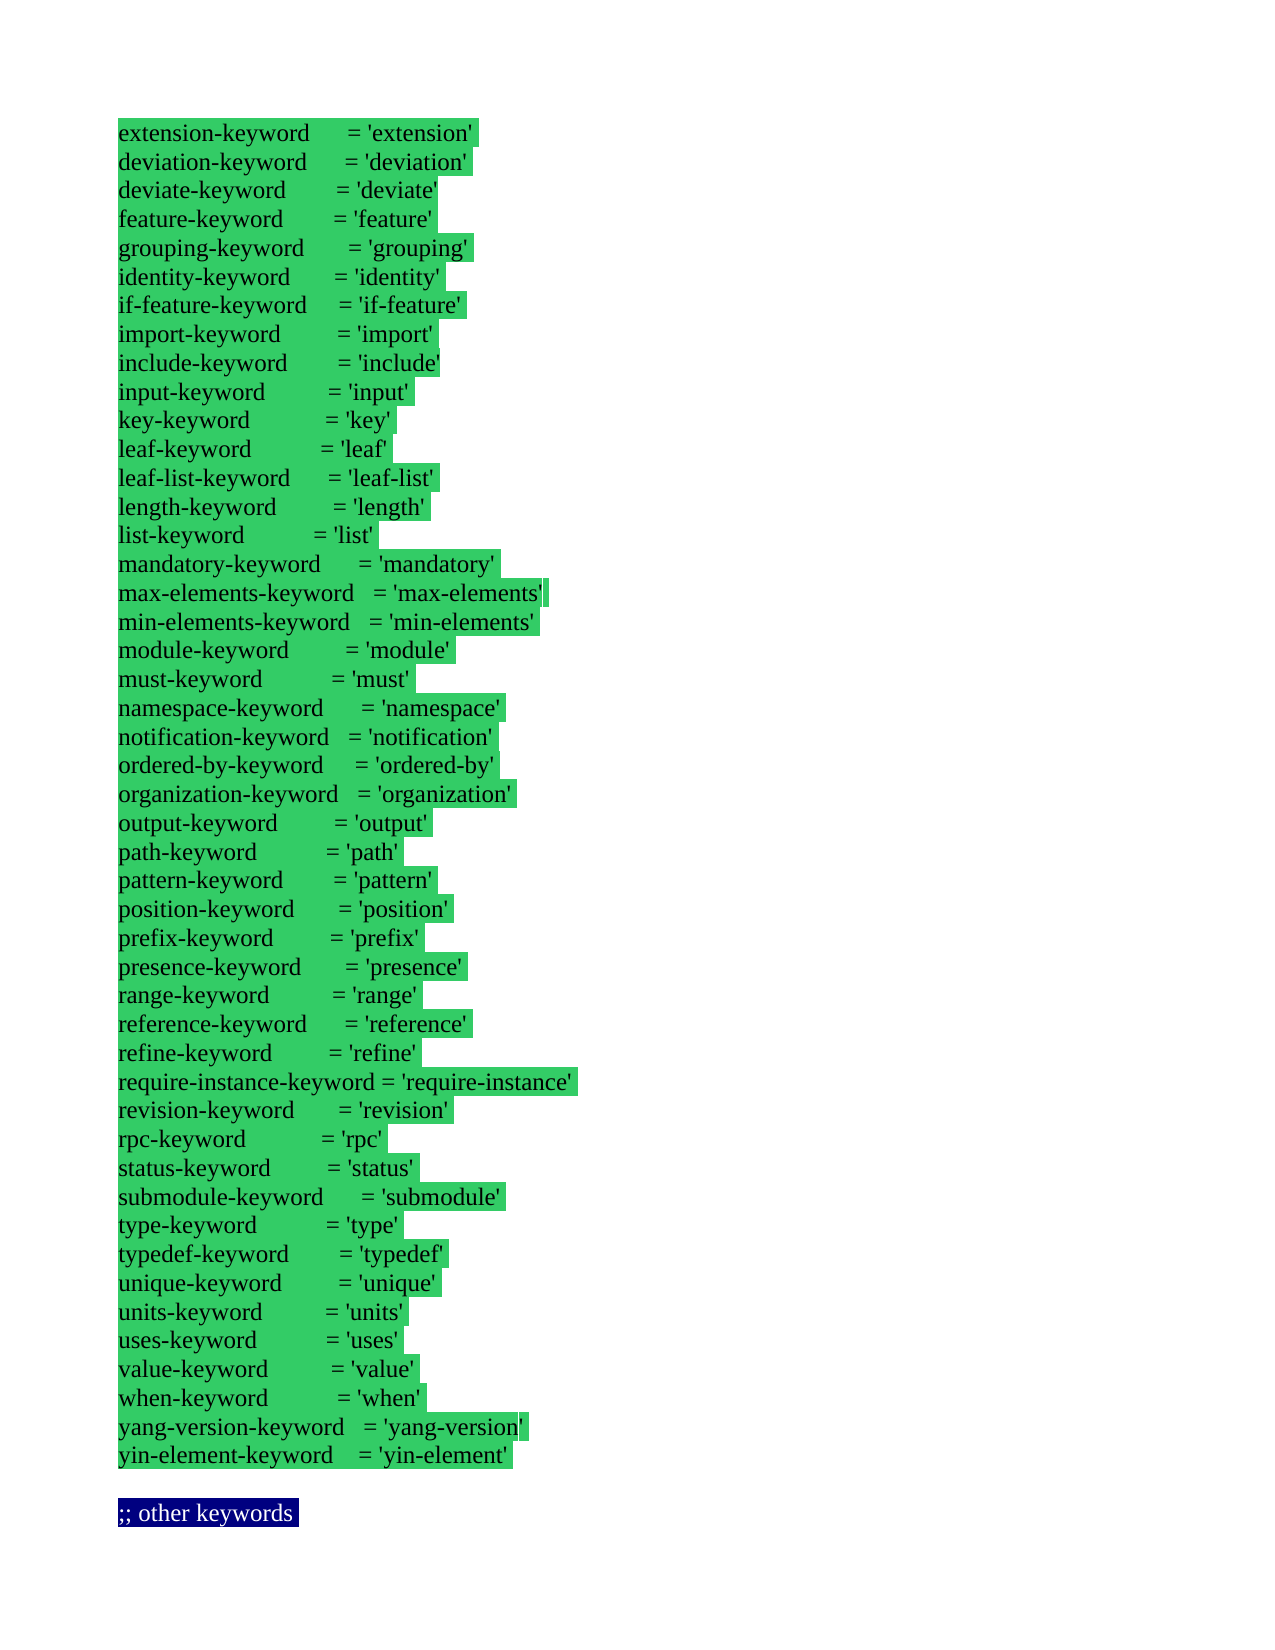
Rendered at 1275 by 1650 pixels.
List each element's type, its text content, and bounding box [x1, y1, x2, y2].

text submodule-keyword = 'submodule' [118, 1182, 1157, 1211]
text import-keyword = 'import' [118, 319, 1157, 348]
text length-keyword = 'length' [118, 492, 1157, 521]
text ordered-by-keyword = 'ordered-by' [118, 751, 1157, 779]
text include-keyword = 'include' [118, 348, 1157, 377]
text leaf-list-keyword = 'leaf-list' [118, 463, 1157, 492]
text must-keyword = 'must' [118, 664, 1157, 693]
text notification-keyword = 'notification' [118, 722, 1157, 751]
text path-keyword = 'path' [118, 837, 1157, 866]
text rpc-keyword = 'rpc' [118, 1124, 1157, 1153]
text prefix-keyword = 'prefix' [118, 923, 1157, 952]
text input-keyword = 'input' [118, 377, 1157, 406]
text when-keyword = 'when' [118, 1383, 1157, 1412]
text max-elements-keyword = 'max-elements' [118, 578, 1157, 607]
text if-feature-keyword = 'if-feature' [118, 291, 1157, 319]
text feature-keyword = 'feature' [118, 204, 1157, 233]
text typedef-keyword = 'typedef' [118, 1239, 1157, 1268]
text grouping-keyword = 'grouping' [118, 233, 1157, 262]
text namespace-keyword = 'namespace' [118, 693, 1157, 722]
text uses-keyword = 'uses' [118, 1326, 1157, 1354]
text mandatory-keyword = 'mandatory' [118, 549, 1157, 578]
text deviation-keyword = 'deviation' [118, 147, 1157, 176]
text range-keyword = 'range' [118, 981, 1157, 1009]
text ;; other keywords [118, 1498, 1157, 1527]
text presence-keyword = 'presence' [118, 952, 1157, 981]
text deviate-keyword = 'deviate' [118, 176, 1157, 204]
text key-keyword = 'key' [118, 406, 1157, 434]
text status-keyword = 'status' [118, 1153, 1157, 1182]
text pattern-keyword = 'pattern' [118, 866, 1157, 894]
text extension-keyword = 'extension' [118, 118, 1157, 147]
text yang-version-keyword = 'yang-version' [118, 1412, 1157, 1441]
text reference-keyword = 'reference' [118, 1009, 1157, 1038]
text value-keyword = 'value' [118, 1354, 1157, 1383]
text refine-keyword = 'refine' [118, 1038, 1157, 1067]
text unique-keyword = 'unique' [118, 1268, 1157, 1297]
text units-keyword = 'units' [118, 1297, 1157, 1326]
text require-instance-keyword = 'require-instance' [118, 1067, 1157, 1096]
text yin-element-keyword = 'yin-element' [118, 1441, 1157, 1469]
text organization-keyword = 'organization' [118, 779, 1157, 808]
text leaf-keyword = 'leaf' [118, 434, 1157, 463]
text identity-keyword = 'identity' [118, 262, 1157, 291]
text module-keyword = 'module' [118, 636, 1157, 664]
text type-keyword = 'type' [118, 1211, 1157, 1239]
text list-keyword = 'list' [118, 521, 1157, 549]
text revision-keyword = 'revision' [118, 1096, 1157, 1124]
text output-keyword = 'output' [118, 808, 1157, 837]
text min-elements-keyword = 'min-elements' [118, 607, 1157, 636]
text position-keyword = 'position' [118, 894, 1157, 923]
